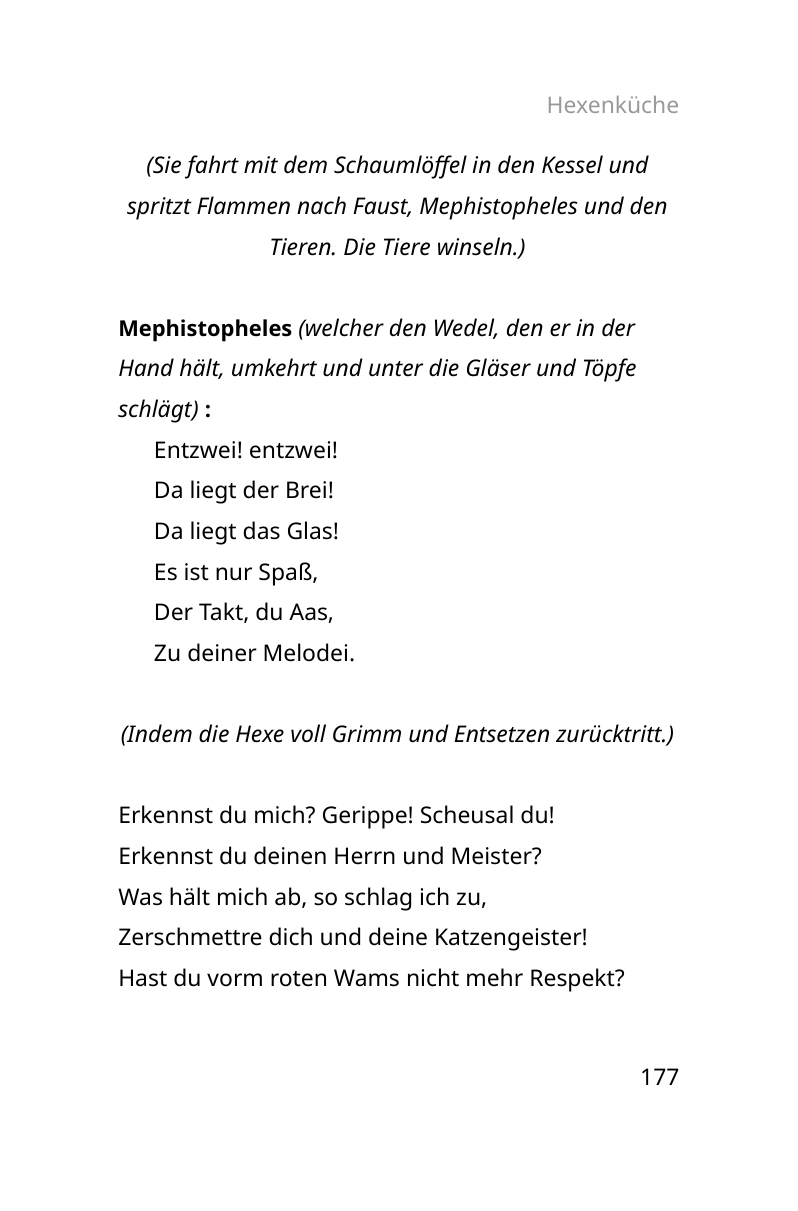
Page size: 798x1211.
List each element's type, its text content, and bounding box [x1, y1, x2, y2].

text (Sie fahrt mit dem Schaumlöffel in den Kessel und spritzt Flammen nach Faust, Mephistopheles und den Tieren. Die Tiere winseln.) [118, 149, 679, 262]
text Mephistopheles (welcher den Wedel, den er in der Hand hält, umkehrt und unter die Gläser und Töpfe schlägt) : Entzwei! entzwei! Da liegt der Brei! Da liegt das Glas! Es ist nur Spaß, Der Takt, du Aas, Zu deiner Melodei. [118, 283, 679, 668]
text Erkennst du mich? Gerippe! Scheusal du! Erkennst du deinen Herrn und Meister? Was hält mich ab, so schlag ich zu, Zerschmettre dich und deine Katzengeister! Hast du vorm roten Wams nicht mehr Respekt? [118, 770, 679, 993]
text (Indem die Hexe voll Grimm und Entsetzen zurücktritt.) [118, 695, 679, 749]
